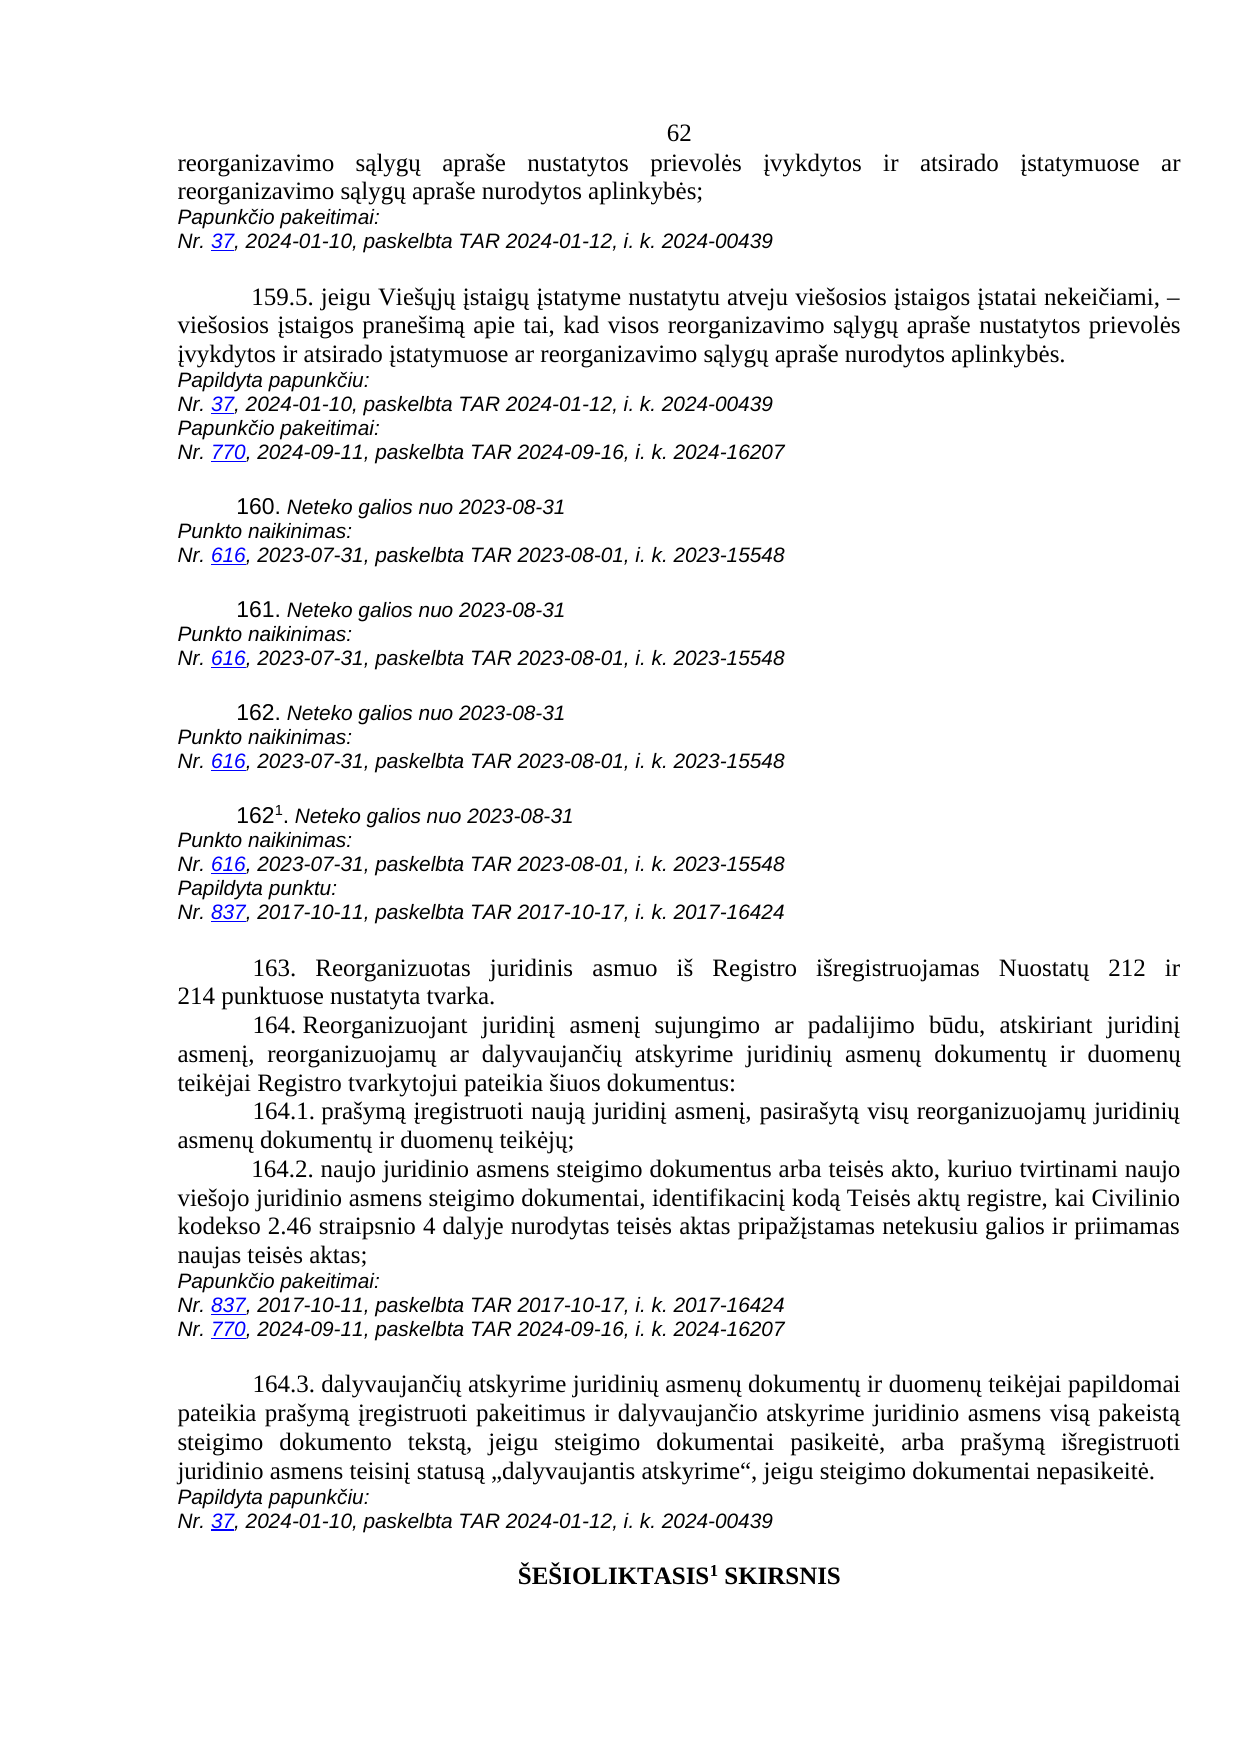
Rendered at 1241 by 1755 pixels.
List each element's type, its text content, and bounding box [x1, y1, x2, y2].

text Nr. 37, 2024-01-10, paskelbta TAR 2024-01-12, i. k. 2024-00439 [177, 392, 1181, 416]
text 1621. Neteko galios nuo 2023-08-31 [177, 802, 1181, 828]
text 164.3. dalyvaujančių atskyrime juridinių asmenų dokumentų ir duomenų teikėjai papildomai pateikia prašymą įregistruoti pakeitimus ir dalyvaujančio atskyrime juridinio asmens visą pakeistą steigimo dokumento tekstą, jeigu steigimo dokumentai pasikeitė, arba prašymą išregistruoti juridinio asmens teisinį statusą „dalyvaujantis atskyrime“, jeigu steigimo dokumentai nepasikeitė. [177, 1369, 1181, 1484]
text Nr. 616, 2023-07-31, paskelbta TAR 2023-08-01, i. k. 2023-15548 [177, 543, 1181, 567]
text 164.2. naujo juridinio asmens steigimo dokumentus arba teisės akto, kuriuo tvirtinami naujo viešojo juridinio asmens steigimo dokumentai, identifikacinį kodą Teisės aktų registre, kai Civilinio kodekso 2.46 straipsnio 4 dalyje nurodytas teisės aktas pripažįstamas netekusiu galios ir priimamas naujas teisės aktas; [177, 1154, 1181, 1269]
text reorganizavimo sąlygų apraše nustatytos prievolės įvykdytos ir atsirado įstatymuose ar reorganizavimo sąlygų apraše nurodytos aplinkybės; [177, 148, 1181, 205]
text ŠEŠIOLIKTASIS1 SKIRSNIS [177, 1561, 1181, 1590]
text Punkto naikinimas: [177, 725, 1181, 749]
text Papunkčio pakeitimai: [177, 1269, 1181, 1293]
text 161. Neteko galios nuo 2023-08-31 [177, 596, 1181, 622]
text Nr. 37, 2024-01-10, paskelbta TAR 2024-01-12, i. k. 2024-00439 [177, 229, 1181, 253]
text Papunkčio pakeitimai: [177, 416, 1181, 440]
text Nr. 616, 2023-07-31, paskelbta TAR 2023-08-01, i. k. 2023-15548 [177, 646, 1181, 670]
text Papildyta papunkčiu: [177, 1484, 1181, 1508]
text 160. Neteko galios nuo 2023-08-31 [177, 493, 1181, 519]
text Nr. 770, 2024-09-11, paskelbta TAR 2024-09-16, i. k. 2024-16207 [177, 440, 1181, 464]
text 164.1. prašymą įregistruoti naują juridinį asmenį, pasirašytą visų reorganizuojamų juridinių asmenų dokumentų ir duomenų teikėjų; [177, 1096, 1181, 1154]
text Papildyta punktu: [177, 876, 1181, 900]
text Punkto naikinimas: [177, 519, 1181, 543]
text 164. Reorganizuojant juridinį asmenį sujungimo ar padalijimo būdu, atskiriant juridinį asmenį, reorganizuojamų ar dalyvaujančių atskyrime juridinių asmenų dokumentų ir duomenų teikėjai Registro tvarkytojui pateikia šiuos dokumentus: [177, 1010, 1181, 1096]
text Punkto naikinimas: [177, 828, 1181, 852]
text 159.5. jeigu Viešųjų įstaigų įstatyme nustatytu atveju viešosios įstaigos įstatai nekeičiami, – viešosios įstaigos pranešimą apie tai, kad visos reorganizavimo sąlygų apraše nustatytos prievolės įvykdytos ir atsirado įstatymuose ar reorganizavimo sąlygų apraše nurodytos aplinkybės. [177, 282, 1181, 368]
text Nr. 837, 2017-10-11, paskelbta TAR 2017-10-17, i. k. 2017-16424 [177, 1293, 1181, 1317]
text Nr. 616, 2023-07-31, paskelbta TAR 2023-08-01, i. k. 2023-15548 [177, 749, 1181, 773]
text Nr. 837, 2017-10-11, paskelbta TAR 2017-10-17, i. k. 2017-16424 [177, 900, 1181, 924]
text 163. Reorganizuotas juridinis asmuo iš Registro išregistruojamas Nuostatų 212 ir 214 punktuose nustatyta tvarka. [177, 953, 1181, 1010]
text Nr. 770, 2024-09-11, paskelbta TAR 2024-09-16, i. k. 2024-16207 [177, 1317, 1181, 1341]
text Nr. 616, 2023-07-31, paskelbta TAR 2023-08-01, i. k. 2023-15548 [177, 852, 1181, 876]
text Papildyta papunkčiu: [177, 368, 1181, 392]
text Punkto naikinimas: [177, 622, 1181, 646]
text 162. Neteko galios nuo 2023-08-31 [177, 699, 1181, 725]
text Nr. 37, 2024-01-10, paskelbta TAR 2024-01-12, i. k. 2024-00439 [177, 1508, 1181, 1532]
text Papunkčio pakeitimai: [177, 205, 1181, 229]
